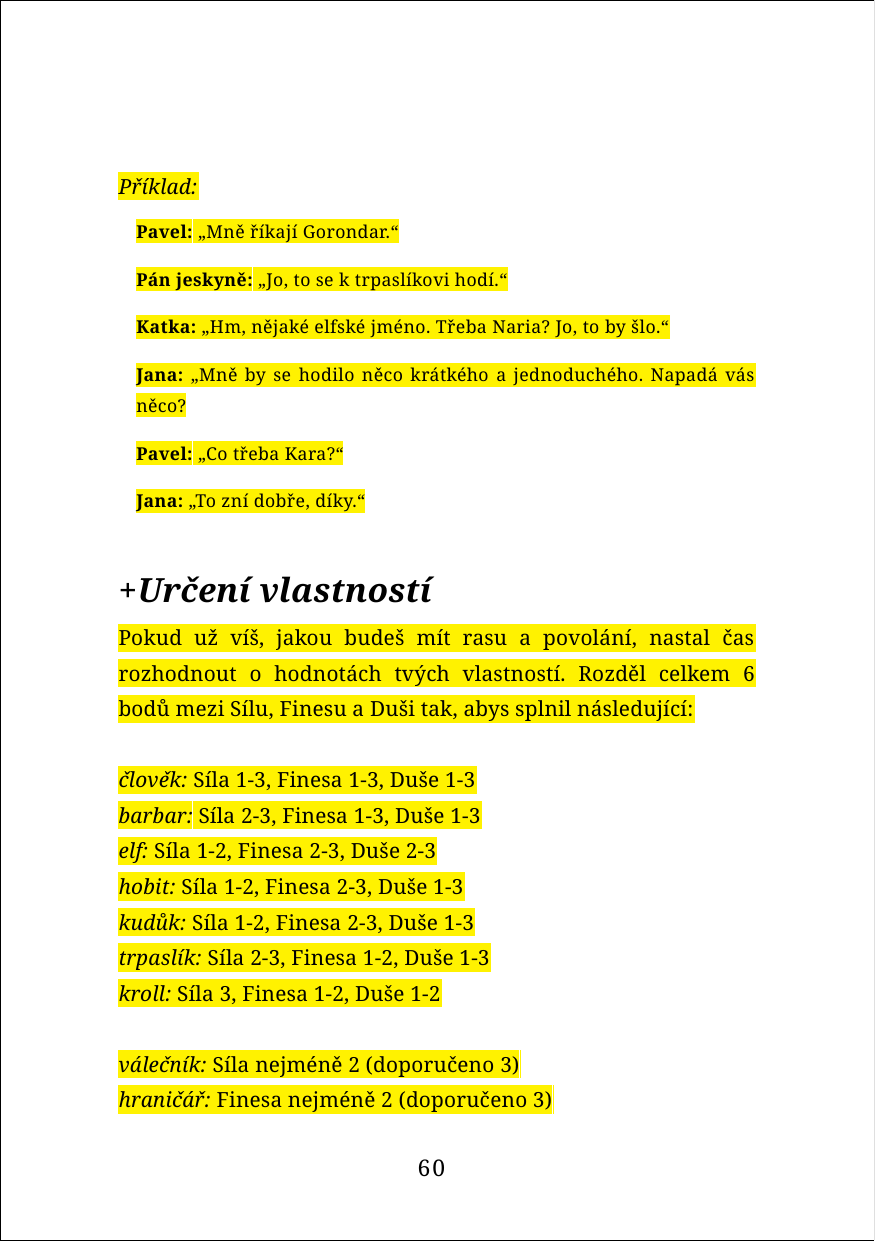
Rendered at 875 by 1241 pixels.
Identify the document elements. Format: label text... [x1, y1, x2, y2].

text Příklad: [118, 172, 756, 200]
text Katka: „Hm, nějaké elfské jméno. Třeba Naria? Jo, to by šlo.“ [136, 315, 756, 339]
text Jana: „To zní dobře, díky.“ [136, 489, 756, 513]
text Pokud už víš, jakou budeš mít rasu a povolání, nastal čas rozhodnout o hodnotách tvých vlastností. Rozděl celkem 6 bodů mezi Sílu, Finesu a Duši tak, abys splnil následující: člověk: Síla 1-3, Finesa 1-3, Duše 1-3 barbar: Síla 2-3, Finesa 1-3, Duše 1-3 elf: Síla 1-2, Finesa 2-3, Duše 2-3 hobit: Síla 1-2, Finesa 2-3, Duše 1-3 kudůk: Síla 1-2, Finesa 2-3, Duše 1-3 trpaslík: Síla 2-3, Finesa 1-2, Duše 1-3 kroll: Síla 3, Finesa 1-2, Duše 1-2 válečník: Síla nejméně 2 (doporučeno 3) hraničář: Finesa nejméně 2 (doporučeno 3) [118, 623, 756, 1114]
text Pavel: „Co třeba Kara?“ [136, 441, 756, 465]
text Pán jeskyně: „Jo, to se k trpaslíkovi hodí.“ [136, 267, 756, 291]
subtitle +Určení vlastností [118, 566, 756, 612]
text Pavel: „Mně říkají Gorondar.“ [136, 219, 756, 243]
text Jana: „Mně by se hodilo něco krátkého a jednoduchého. Napadá vás něco? [136, 363, 756, 417]
